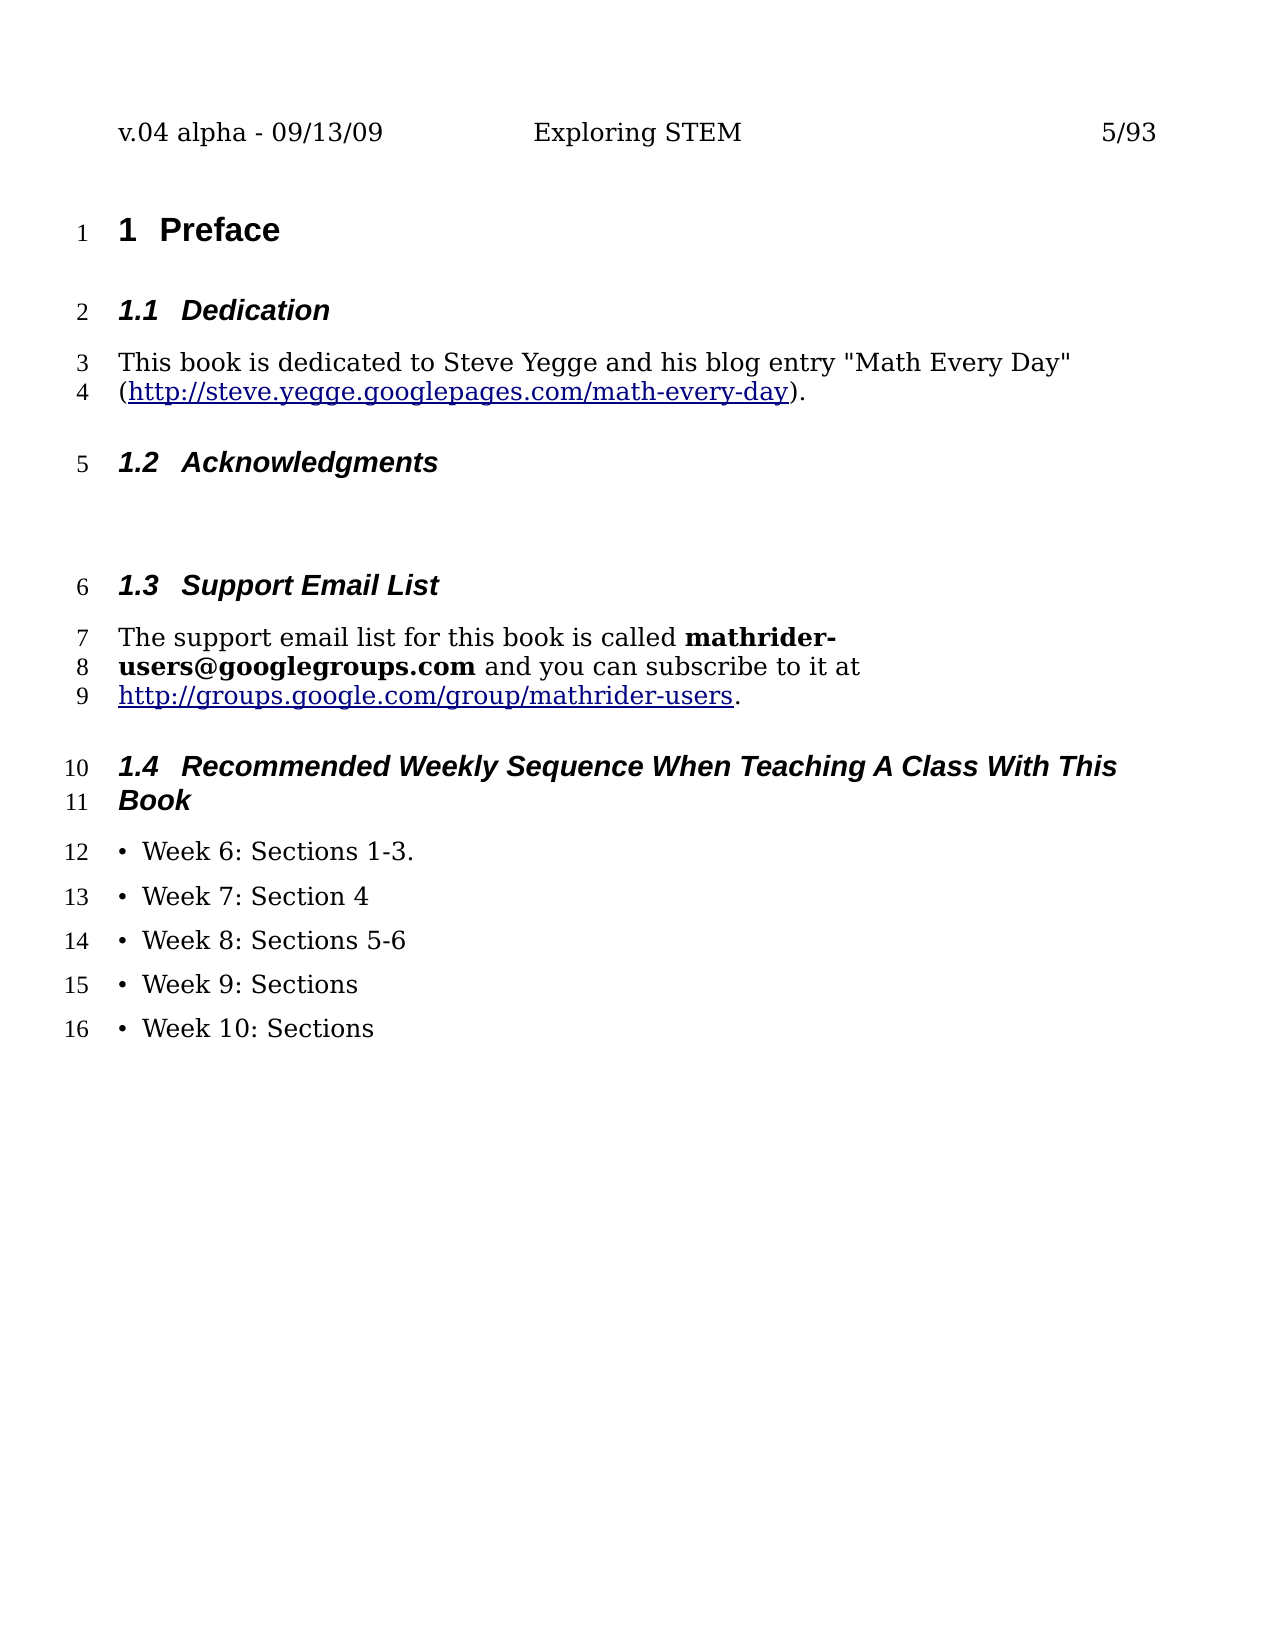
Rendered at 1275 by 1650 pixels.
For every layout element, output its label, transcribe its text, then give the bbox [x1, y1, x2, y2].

text This book is dedicated to Steve Yegge and his blog entry "Math Every Day" (http://steve.yegge.googlepages.com/math-every-day). [118, 348, 1157, 406]
list Week 10: Sections [118, 1014, 1157, 1043]
text The support email list for this book is called mathrider-users@googlegroups.com and you can subscribe to it at http://groups.google.com/group/mathrider-users. [118, 622, 1157, 710]
list Week 6: Sections 1-3. [118, 837, 1157, 867]
list Week 8: Sections 5-6 [118, 926, 1157, 955]
list Week 9: Sections [118, 970, 1157, 999]
subtitle Recommended Weekly Sequence When Teaching A Class With This Book [118, 749, 1157, 817]
subtitle Dedication [118, 293, 1157, 327]
subtitle Preface [118, 210, 1157, 248]
subtitle Support Email List [118, 568, 1157, 602]
list Week 7: Section 4 [118, 882, 1157, 911]
subtitle Acknowledgments [118, 445, 1157, 479]
